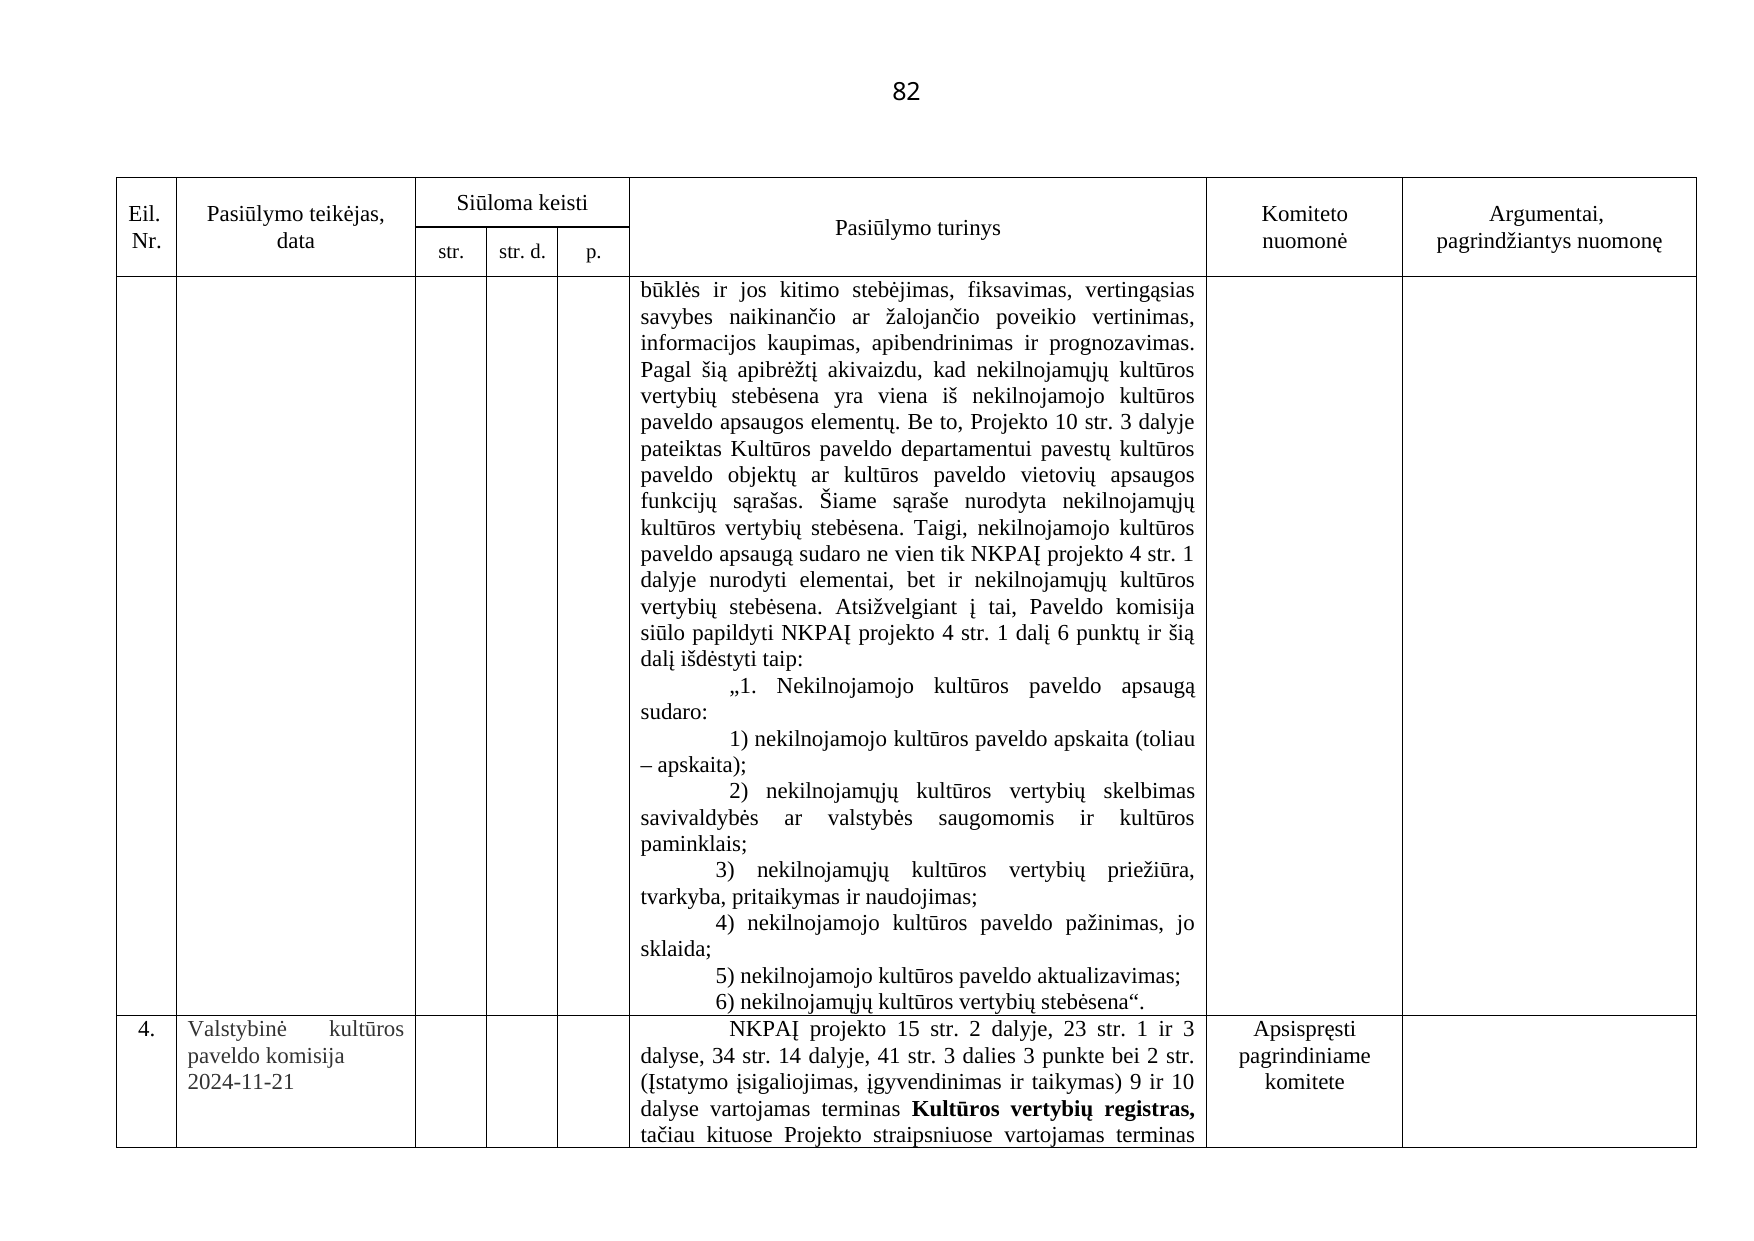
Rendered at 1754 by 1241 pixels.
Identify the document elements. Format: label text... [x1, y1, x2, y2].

table_header Siūloma keisti [416, 178, 629, 226]
table_cell [416, 1016, 486, 1147]
table_cell [177, 277, 415, 1014]
table_cell [416, 277, 486, 1014]
table_header Pasiūlymo turinys [630, 178, 1206, 276]
table_cell [487, 277, 557, 1014]
table_header Pasiūlymo teikėjas, data [177, 178, 415, 276]
table_cell [1403, 277, 1696, 1014]
table_cell NKPAĮ projekto 15 str. 2 dalyje, 23 str. 1 ir 3 dalyse, 34 str. 14 dalyje, 41 str. 3 dalies 3 punkte bei 2 str. (Įstatymo įsigaliojimas, įgyvendinimas ir taikymas) 9 ir 10 dalyse vartojamas terminas Kultūros vertybių registras, tačiau kituose Projekto straipsniuose vartojamas terminas [630, 1016, 1206, 1147]
table_cell [558, 277, 629, 1014]
table_cell str. [416, 228, 486, 276]
table_cell 4. [117, 1016, 176, 1147]
table_header Eil. Nr. [117, 178, 176, 276]
table_header Argumentai, pagrindžiantys nuomonę [1403, 178, 1696, 276]
table_cell p. [558, 228, 629, 276]
table_header Komiteto nuomonė [1207, 178, 1402, 276]
table_cell [487, 1016, 557, 1147]
table_cell [558, 1016, 629, 1147]
table_cell str. d. [487, 228, 557, 276]
table_cell Valstybinė kultūros paveldo komisija 2024-11-21 [177, 1016, 415, 1147]
table_cell Apsispręsti pagrindiniame komitete [1207, 1016, 1402, 1147]
table_cell [1207, 277, 1402, 1014]
table_cell būklės ir jos kitimo stebėjimas, fiksavimas, vertingąsias savybes naikinančio ar žalojančio poveikio vertinimas, informacijos kaupimas, apibendrinimas ir prognozavimas. Pagal šią apibrėžtį akivaizdu, kad nekilnojamųjų kultūros vertybių stebėsena yra viena iš nekilnojamojo kultūros paveldo apsaugos elementų. Be to, Projekto 10 str. 3 dalyje pateiktas Kultūros paveldo departamentui pavestų kultūros paveldo objektų ar kultūros paveldo vietovių apsaugos funkcijų sąrašas. Šiame sąraše nurodyta nekilnojamųjų kultūros vertybių stebėsena. Taigi, nekilnojamojo kultūros paveldo apsaugą sudaro ne vien tik NKPAĮ projekto 4 str. 1 dalyje nurodyti elementai, bet ir nekilnojamųjų kultūros vertybių stebėsena. Atsižvelgiant į tai, Paveldo komisija siūlo papildyti NKPAĮ projekto 4 str. 1 dalį 6 punktų ir šią dalį išdėstyti taip: „1. Nekilnojamojo kultūros paveldo apsaugą sudaro: 1) nekilnojamojo kultūros paveldo apskaita (toliau – apskaita); 2) nekilnojamųjų kultūros vertybių skelbimas savivaldybės ar valstybės saugomomis ir kultūros paminklais; 3) nekilnojamųjų kultūros vertybių priežiūra, tvarkyba, pritaikymas ir naudojimas; 4) nekilnojamojo kultūros paveldo pažinimas, jo sklaida; 5) nekilnojamojo kultūros paveldo aktualizavimas; 6) nekilnojamųjų kultūros vertybių stebėsena“. [630, 277, 1206, 1014]
table_cell [1403, 1016, 1696, 1147]
table_cell [117, 277, 176, 1014]
